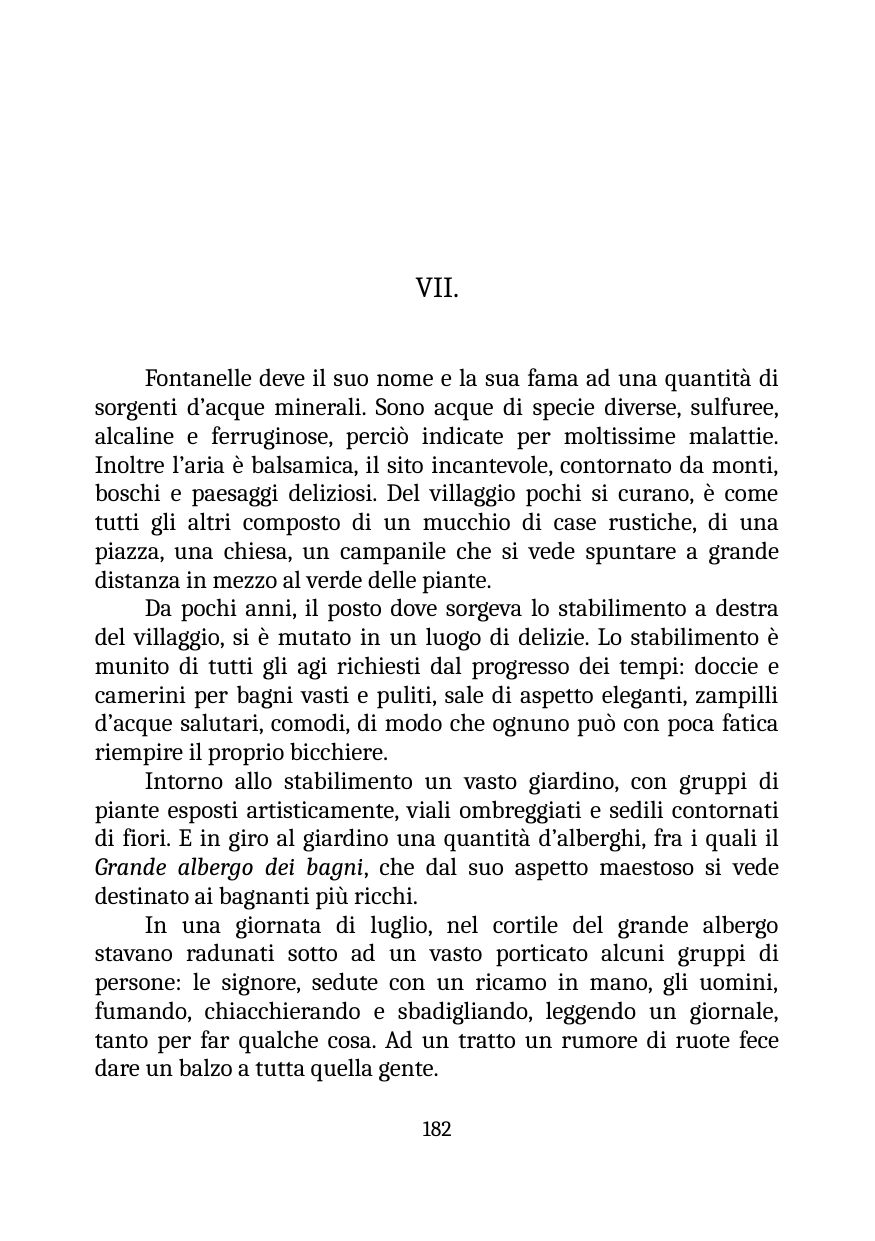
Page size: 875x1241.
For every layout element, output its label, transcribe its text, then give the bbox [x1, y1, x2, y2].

text Intorno allo stabilimento un vasto giardino, con gruppi di piante esposti artisticamente, viali ombreggiati e sedili contornati di fiori. E in giro al giardino una quantità d’alberghi, fra i quali il Grande albergo dei bagni, che dal suo aspetto maestoso si vede destinato ai bagnanti più ricchi. [94, 767, 779, 911]
subtitle VII. [94, 272, 779, 305]
text Da pochi anni, il posto dove sorgeva lo stabilimento a destra del villaggio, si è mutato in un luogo di delizie. Lo stabilimento è munito di tutti gli agi richiesti dal progresso dei tempi: doccie e camerini per bagni vasti e puliti, sale di aspetto eleganti, zampilli d’acque salutari, comodi, di modo che ognuno può con poca fatica riempire il proprio bicchiere. [94, 594, 779, 767]
text Fontanelle deve il suo nome e la sua fama ad una quantità di sorgenti d’acque minerali. Sono acque di specie diverse, sulfuree, alcaline e ferruginose, perciò indicate per moltissime malattie. Inoltre l’aria è balsamica, il sito incantevole, contornato da monti, boschi e paesaggi deliziosi. Del villaggio pochi si curano, è come tutti gli altri composto di un mucchio di case rustiche, di una piazza, una chiesa, un campanile che si vede spuntare a grande distanza in mezzo al verde delle piante. [94, 364, 779, 594]
text In una giornata di luglio, nel cortile del grande albergo stavano radunati sotto ad un vasto porticato alcuni gruppi di persone: le signore, sedute con un ricamo in mano, gli uomini, fumando, chiacchierando e sbadigliando, leggendo un giornale, tanto per far qualche cosa. Ad un tratto un rumore di ruote fece dare un balzo a tutta quella gente. [94, 911, 779, 1083]
